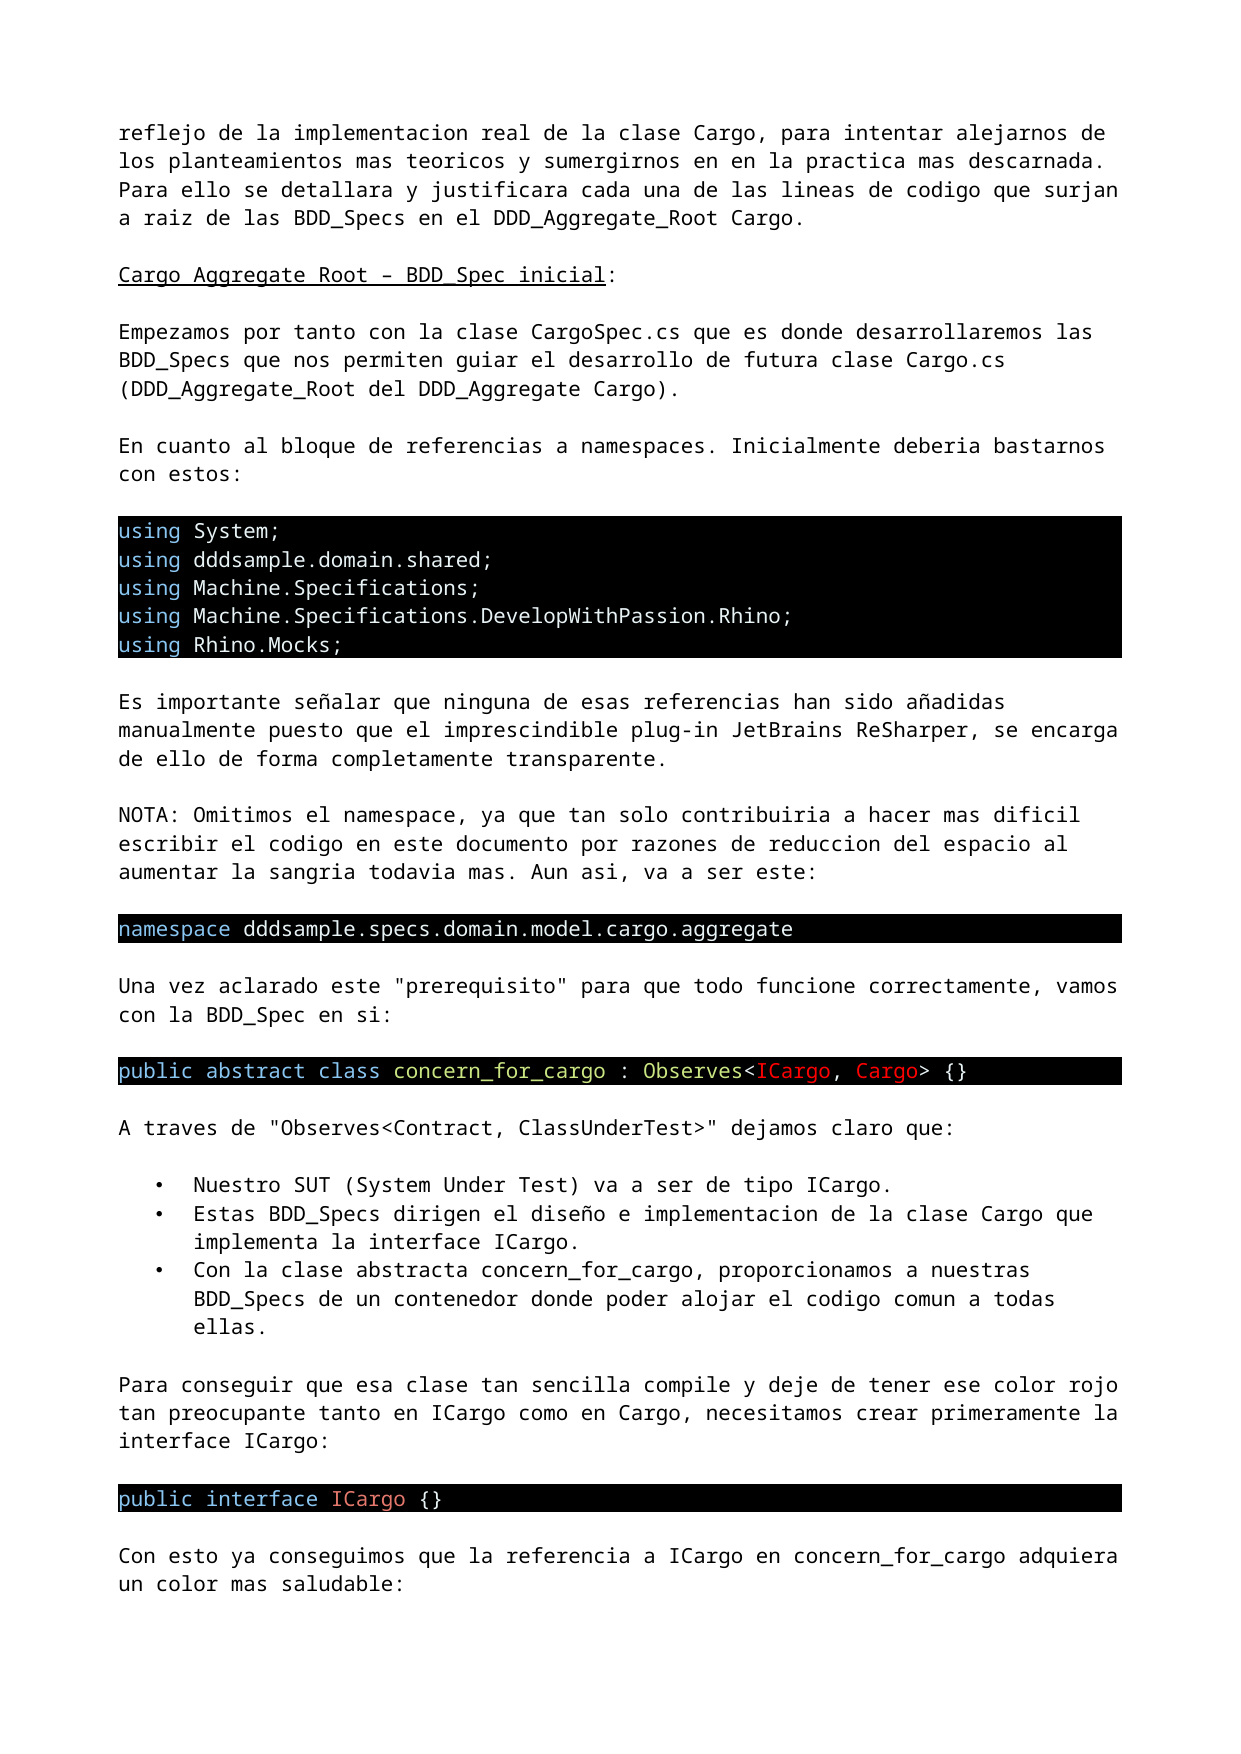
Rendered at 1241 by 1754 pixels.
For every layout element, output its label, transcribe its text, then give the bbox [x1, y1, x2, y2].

text NOTA: Omitimos el namespace, ya que tan solo contribuiria a hacer mas dificil escribir el codigo en este documento por razones de reduccion del espacio al aumentar la sangria todavia mas. Aun asi, va a ser este: [118, 801, 1122, 886]
list Estas BDD_Specs dirigen el diseño e implementacion de la clase Cargo que implementa la interface ICargo. [156, 1199, 1122, 1256]
text A traves de "Observes<Contract, ClassUnderTest>" dejamos claro que: [118, 1113, 1122, 1142]
text En cuanto al bloque de referencias a namespaces. Inicialmente deberia bastarnos con estos: [118, 431, 1122, 488]
text Es importante señalar que ninguna de esas referencias han sido añadidas manualmente puesto que el imprescindible plug-in JetBrains ReSharper, se encarga de ello de forma completamente transparente. [118, 687, 1122, 772]
text Empezamos por tanto con la clase CargoSpec.cs que es donde desarrollaremos las BDD_Specs que nos permiten guiar el desarrollo de futura clase Cargo.cs (DDD_Aggregate_Root del DDD_Aggregate Cargo). [118, 317, 1122, 402]
list Nuestro SUT (System Under Test) va a ser de tipo ICargo. [156, 1170, 1122, 1199]
text public abstract class concern_for_cargo : Observes<ICargo, Cargo> {} [118, 1057, 1122, 1085]
text namespace dddsample.specs.domain.model.cargo.aggregate [118, 914, 1122, 943]
text Para conseguir que esa clase tan sencilla compile y deje de tener ese color rojo tan preocupante tanto en ICargo como en Cargo, necesitamos crear primeramente la interface ICargo: [118, 1370, 1122, 1455]
text using Rhino.Mocks; [118, 630, 1122, 658]
text using Machine.Specifications; [118, 573, 1122, 602]
list Con la clase abstracta concern_for_cargo, proporcionamos a nuestras BDD_Specs de un contenedor donde poder alojar el codigo comun a todas ellas. [156, 1256, 1122, 1341]
text using dddsample.domain.shared; [118, 545, 1122, 573]
text Cargo Aggregate Root – BDD_Spec inicial: [118, 260, 1122, 289]
text reflejo de la implementacion real de la clase Cargo, para intentar alejarnos de los planteamientos mas teoricos y sumergirnos en en la practica mas descarnada. Para ello se detallara y justificara cada una de las lineas de codigo que surjan a raiz de las BDD_Specs en el DDD_Aggregate_Root Cargo. [118, 118, 1122, 232]
text public interface ICargo {} [118, 1484, 1122, 1512]
text using Machine.Specifications.DevelopWithPassion.Rhino; [118, 602, 1122, 630]
text Una vez aclarado este "prerequisito" para que todo funcione correctamente, vamos con la BDD_Spec en si: [118, 971, 1122, 1028]
text using System; [118, 516, 1122, 545]
text Con esto ya conseguimos que la referencia a ICargo en concern_for_cargo adquiera un color mas saludable: [118, 1541, 1122, 1598]
